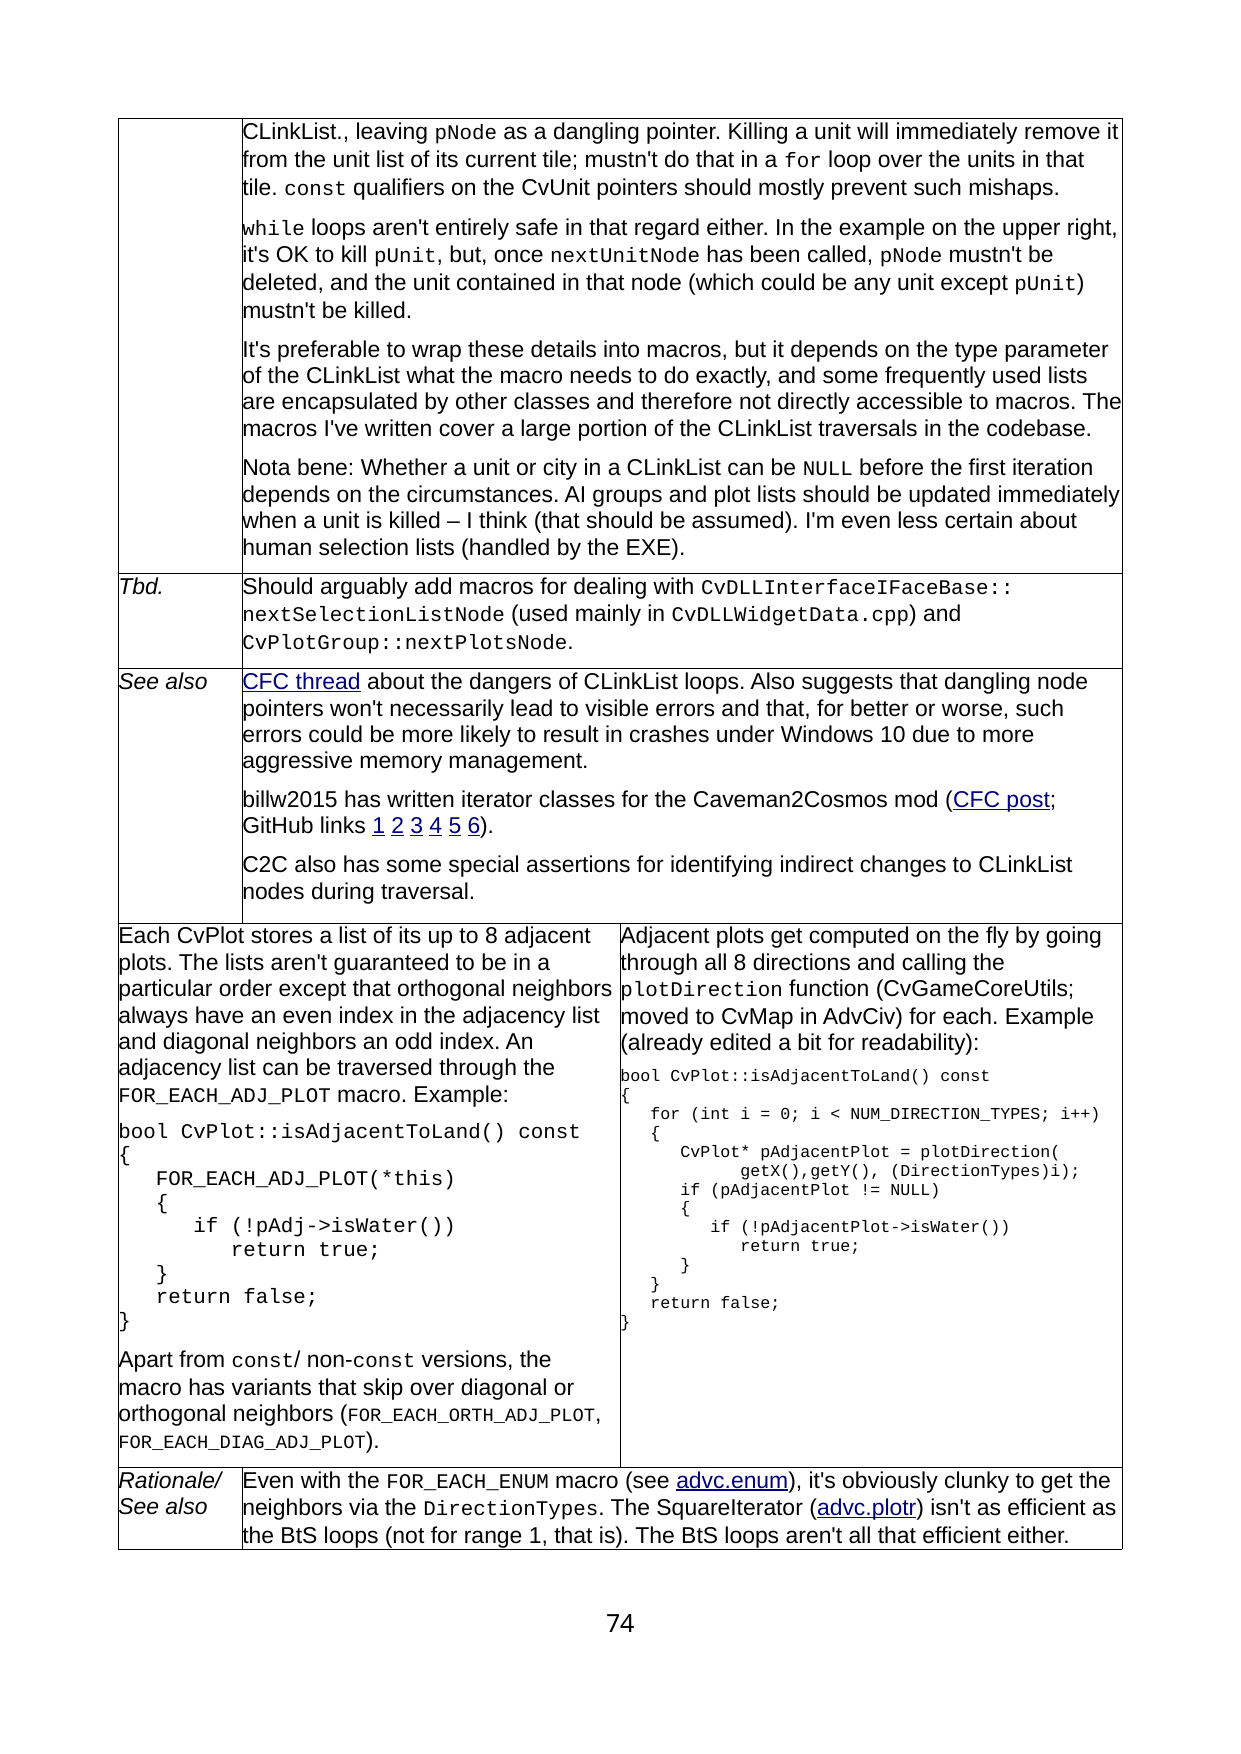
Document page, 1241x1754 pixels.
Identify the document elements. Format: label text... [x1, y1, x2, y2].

table_cell Tbd. [119, 574, 242, 668]
table_cell Should arguably add macros for dealing with CvDLLInterfaceIFaceBase:: nextSelectionListNode (used mainly in CvDLLWidgetData.cpp) and CvPlotGroup::nextPlotsNode. [243, 574, 1122, 668]
table_cell Rationale/ See also [119, 1468, 242, 1548]
table_cell Even with the FOR_EACH_ENUM macro (see advc.enum), it's obviously clunky to get the neighbors via the DirectionTypes. The SquareIterator (advc.plotr) isn't as efficient as the BtS loops (not for range 1, that is). The BtS loops aren't all that efficient either. [243, 1468, 1122, 1548]
table_cell Each CvPlot stores a list of its up to 8 adjacent plots. The lists aren't guaranteed to be in a particular order except that orthogonal neighbors always have an even index in the adjacency list and diagonal neighbors an odd index. An adjacency list can be traversed through the FOR_EACH_ADJ_PLOT macro. Example: bool CvPlot::isAdjacentToLand() const { FOR_EACH_ADJ_PLOT(*this) { if (!pAdj->isWater()) return true; } return false; } Apart from const/ non-const versions, the macro has variants that skip over diagonal or orthogonal neighbors (FOR_EACH_ORTH_ADJ_PLOT, FOR_EACH_DIAG_ADJ_PLOT). [119, 924, 620, 1467]
table_cell [119, 119, 242, 573]
table_cell Adjacent plots get computed on the fly by going through all 8 directions and calling the plotDirection function (CvGameCoreUtils; moved to CvMap in AdvCiv) for each. Example (already edited a bit for readability): bool CvPlot::isAdjacentToLand() const { for (int i = 0; i < NUM_DIRECTION_TYPES; i++) { CvPlot* pAdjacentPlot = plotDirection( getX(),getY(), (DirectionTypes)i); if (pAdjacentPlot != NULL) { if (!pAdjacentPlot->isWater()) return true; } } return false; } [621, 924, 1122, 1467]
table_cell CFC thread about the dangers of CLinkList loops. Also suggests that dangling node pointers won't necessarily lead to visible errors and that, for better or worse, such errors could be more likely to result in crashes under Windows 10 due to more aggressive memory management. billw2015 has written iterator classes for the Caveman2Cosmos mod (CFC post; GitHub links 1 2 3 4 5 6). C2C also has some special assertions for identifying indirect changes to CLinkList nodes during traversal. [243, 669, 1122, 922]
table_cell CLinkList., leaving pNode as a dangling pointer. Killing a unit will immediately remove it from the unit list of its current tile; mustn't do that in a for loop over the units in that tile. const qualifiers on the CvUnit pointers should mostly prevent such mishaps. while loops aren't entirely safe in that regard either. In the example on the upper right, it's OK to kill pUnit, but, once nextUnitNode has been called, pNode mustn't be deleted, and the unit contained in that node (which could be any unit except pUnit) mustn't be killed. It's preferable to wrap these details into macros, but it depends on the type parameter of the CLinkList what the macro needs to do exactly, and some frequently used lists are encapsulated by other classes and therefore not directly accessible to macros. The macros I've written cover a large portion of the CLinkList traversals in the codebase. Nota bene: Whether a unit or city in a CLinkList can be NULL before the first iteration depends on the circumstances. AI groups and plot lists should be updated immediately when a unit is killed – I think (that should be assumed). I'm even less certain about human selection lists (handled by the EXE). [243, 119, 1122, 573]
table_cell See also [119, 669, 242, 922]
